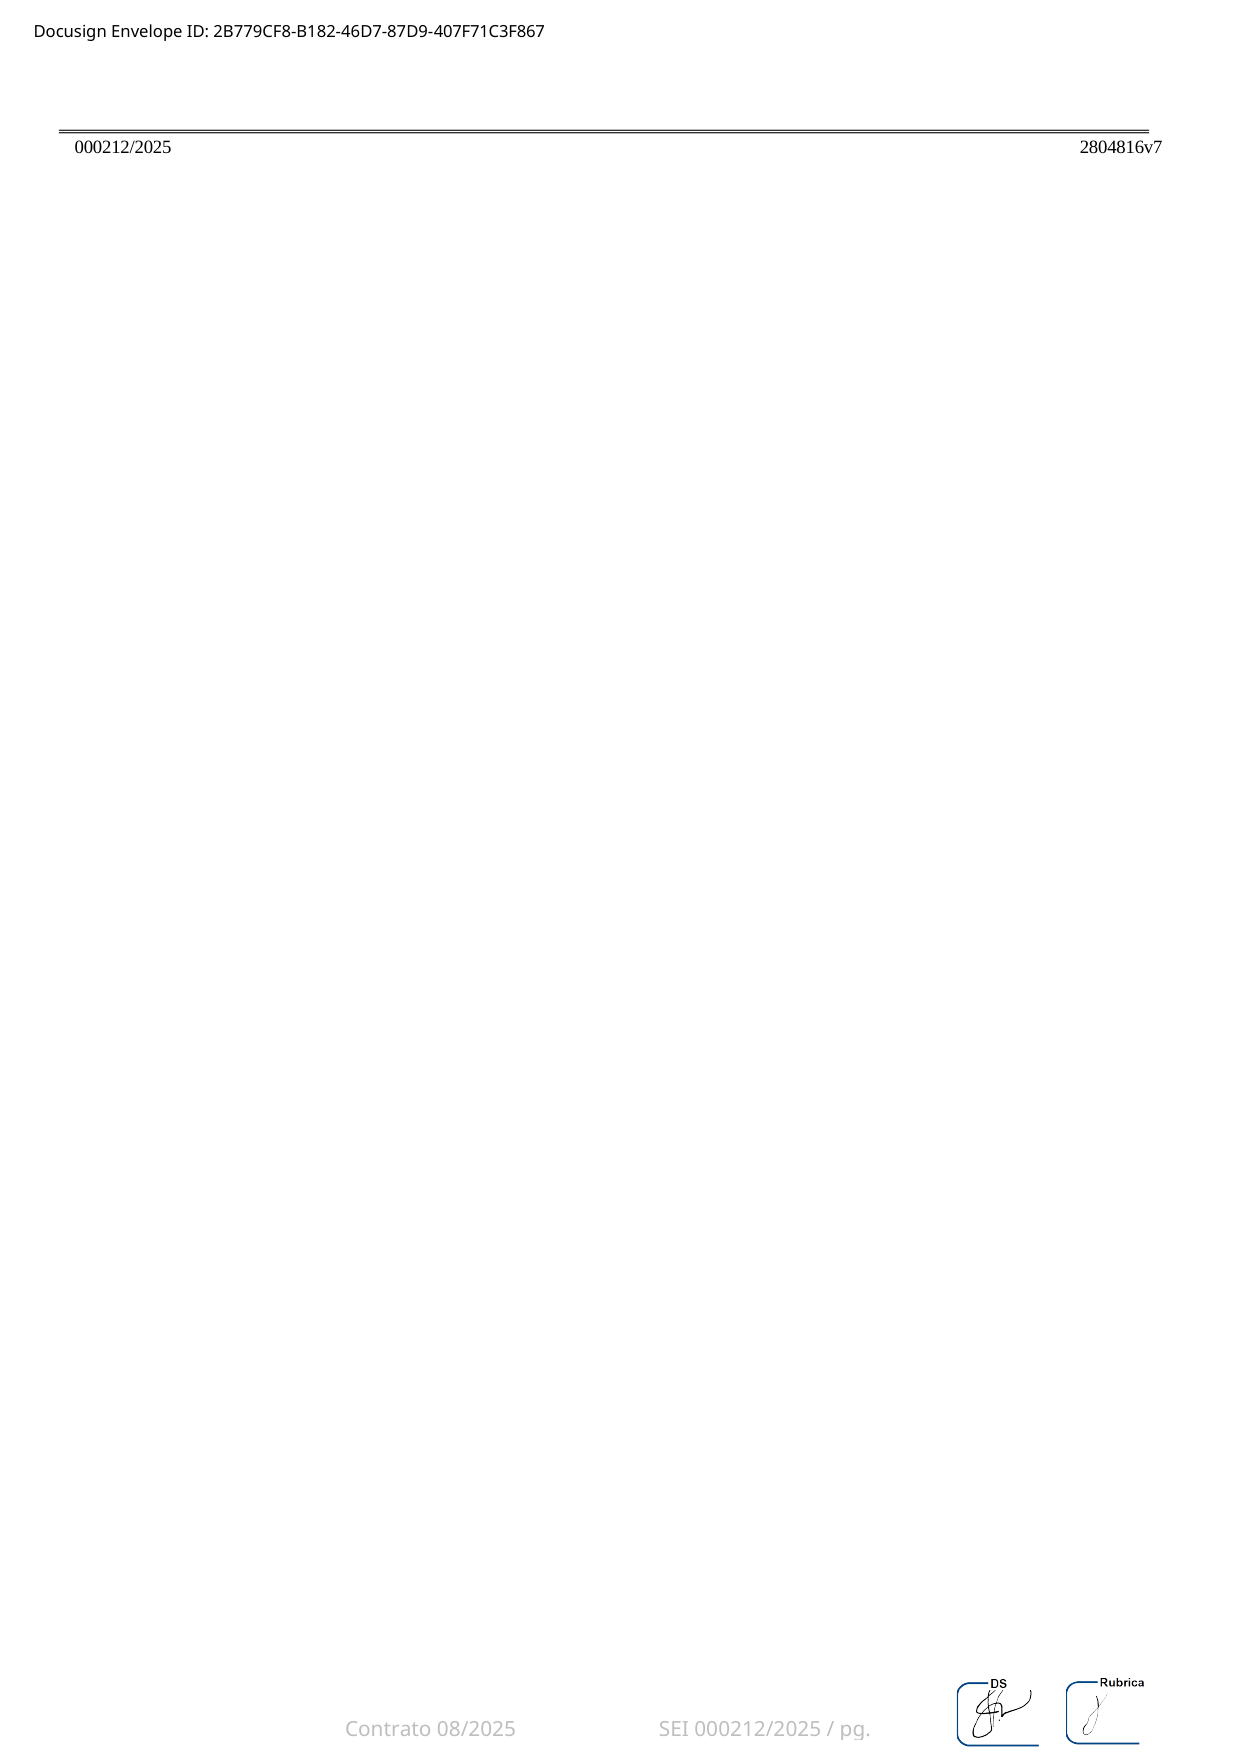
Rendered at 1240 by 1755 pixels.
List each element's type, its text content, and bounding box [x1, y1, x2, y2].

text 000212/2025 2804816v7 [74, 136, 1181, 157]
